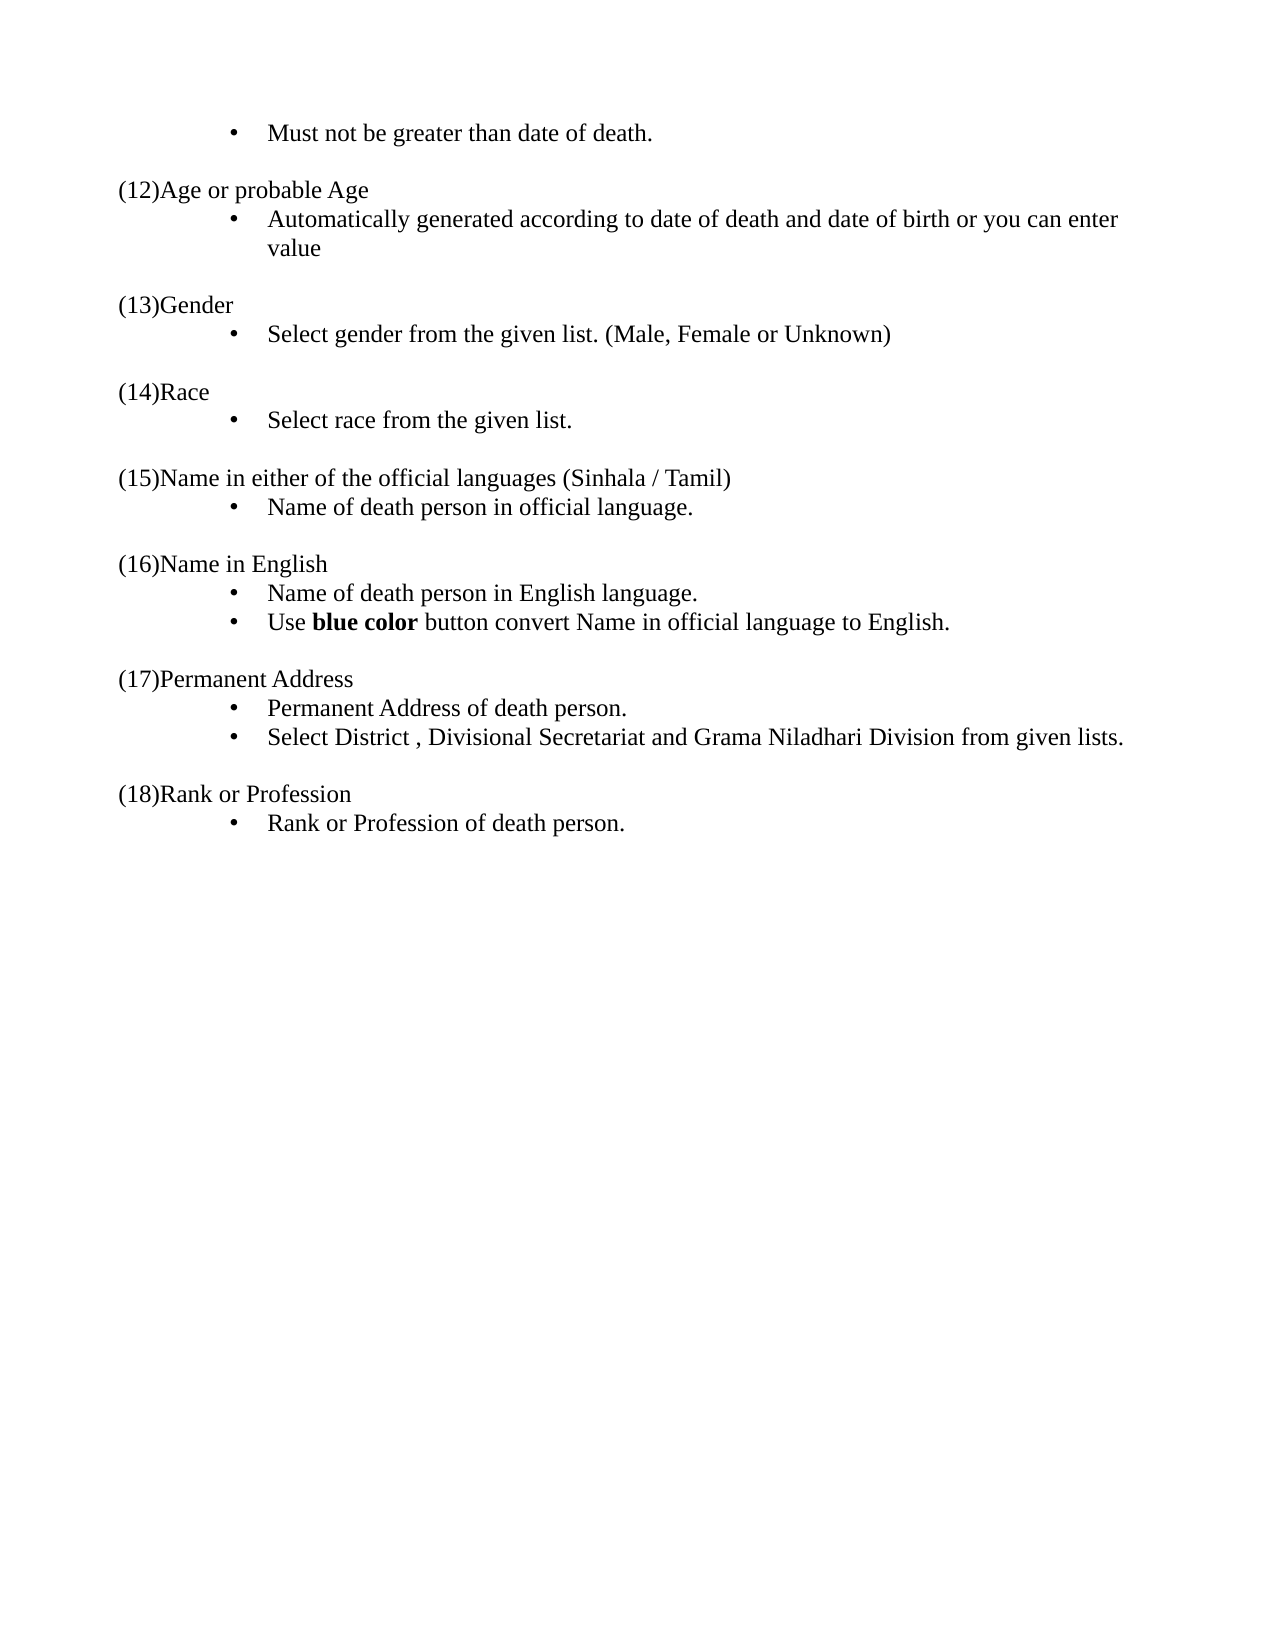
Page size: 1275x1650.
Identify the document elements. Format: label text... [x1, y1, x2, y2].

text (13)Gender [118, 291, 1157, 319]
list Name of death person in official language. [229, 492, 1157, 521]
list Select race from the given list. [229, 406, 1157, 434]
list Automatically generated according to date of death and date of birth or you can enter value [229, 204, 1157, 262]
list Permanent Address of death person. [229, 693, 1157, 722]
list Must not be greater than date of death. [229, 118, 1157, 147]
list Select gender from the given list. (Male, Female or Unknown) [229, 319, 1157, 348]
list Use blue color button convert Name in official language to English. [229, 607, 1157, 636]
text (18)Rank or Profession [118, 779, 1157, 808]
list Name of death person in English language. [229, 578, 1157, 607]
text (15)Name in either of the official languages (Sinhala / Tamil) [118, 463, 1157, 492]
text (12)Age or probable Age [118, 176, 1157, 204]
text (14)Race [118, 377, 1157, 406]
list Select District , Divisional Secretariat and Grama Niladhari Division from given lists. [229, 722, 1157, 751]
text (16)Name in English [118, 549, 1157, 578]
list Rank or Profession of death person. [229, 808, 1157, 837]
text (17)Permanent Address [118, 664, 1157, 693]
